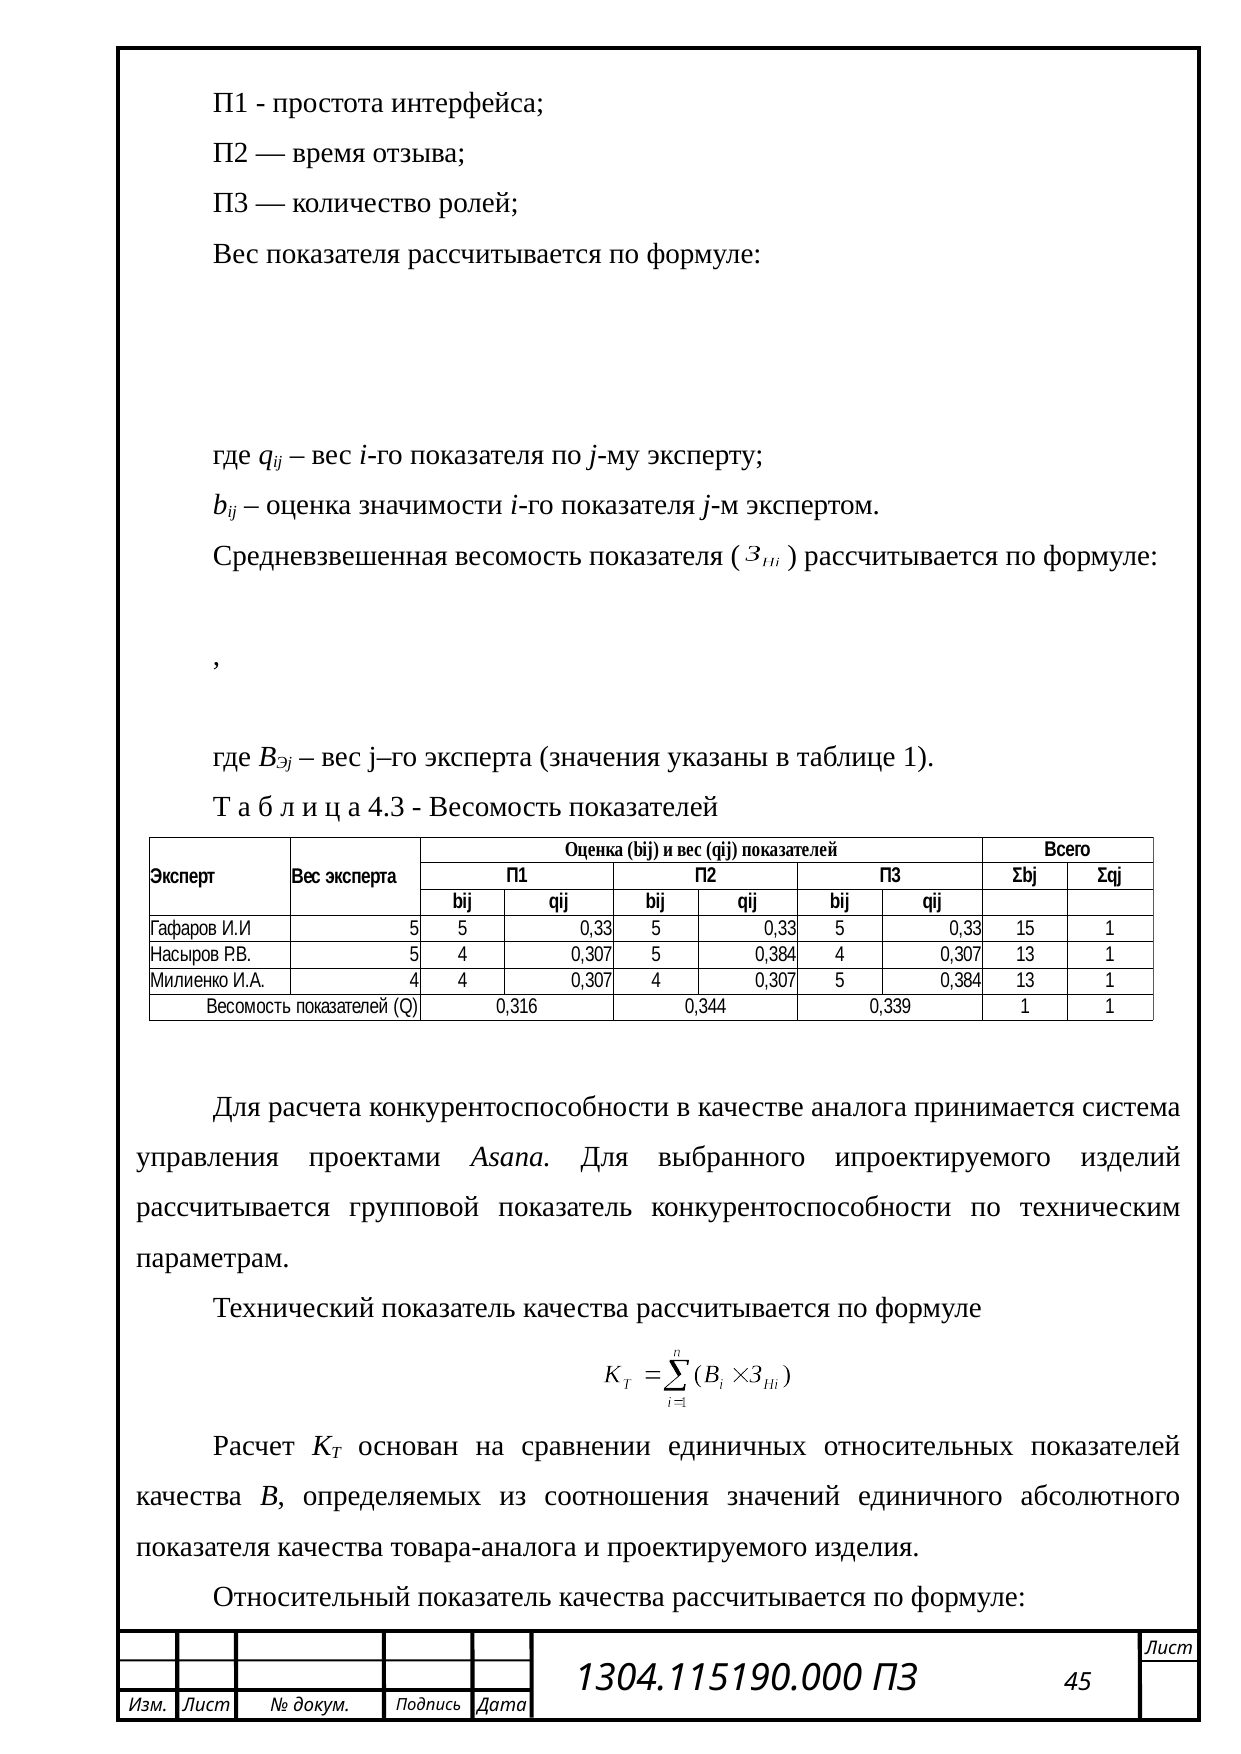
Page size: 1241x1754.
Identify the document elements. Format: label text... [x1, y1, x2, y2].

text , [136, 638, 1181, 672]
text Т а б л и ц а 4.3 - Весомость показателей [136, 789, 1181, 823]
text bij – оценка значимости i-го показателя j-м экспертом. [136, 487, 1181, 521]
text П1 - простота интерфейса; [136, 85, 1181, 118]
text Технический показатель качества рассчитывается по формуле [136, 1290, 1181, 1324]
text Вес показателя рассчитывается по формуле: [136, 236, 1181, 269]
text П2 — время отзыва; [136, 135, 1181, 169]
text Расчет КТ основан на сравнении единичных относительных показателей качества В, определяемых из соотношения значений единичного абсолютного показателя качества товара-аналога и проектируемого изделия. [136, 1428, 1181, 1562]
text Относительный показатель качества рассчитывается по формуле: [136, 1579, 1181, 1613]
text Для расчета конкурентоспособности в качестве аналога принимается система управления проектами Asana. Для выбранного ипроектируемого изделий рассчитывается групповой показатель конкурентоспособности по техническим параметрам. [136, 1089, 1181, 1273]
text где qij – вес i-го показателя по j-му эксперту; [136, 437, 1181, 471]
text где ВЭj – вес j–го эксперта (значения указаны в таблице 1). [136, 739, 1181, 773]
text Средневзвешенная весомость показателя () рассчитывается по формуле: [136, 538, 1181, 571]
text П3 — количество ролей; [136, 186, 1181, 219]
